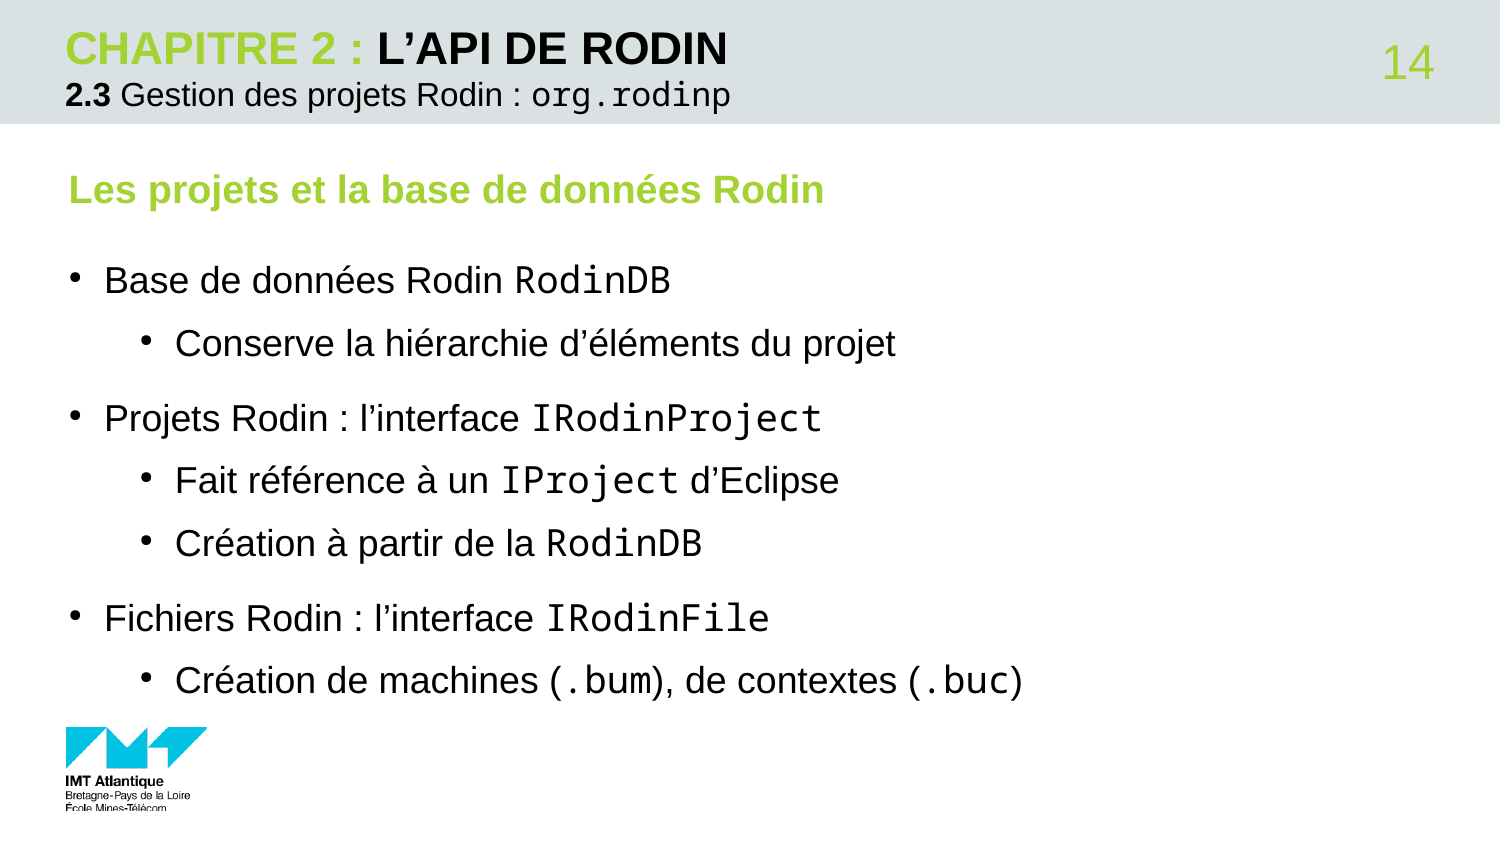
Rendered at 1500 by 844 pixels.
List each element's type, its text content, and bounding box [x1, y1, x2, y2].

title CHAPITRE 2 : L’API de Rodin [64, 0, 1252, 72]
slide_number [1251, 35, 1437, 85]
list 2.3 Gestion des projets Rodin : org.rodinp [64, 72, 1252, 118]
list Les projets et la base de données Rodin Base de données Rodin RodinDB Conserve la hiérarchie d’éléments du projet Projets Rodin : l’interface IRodinProject Fait référence à un IProject d’Eclipse Création à partir de la RodinDB Fichiers Rodin : l’interface IRodinFile Création de machines (.bum), de contextes (.buc) [68, 163, 1441, 706]
